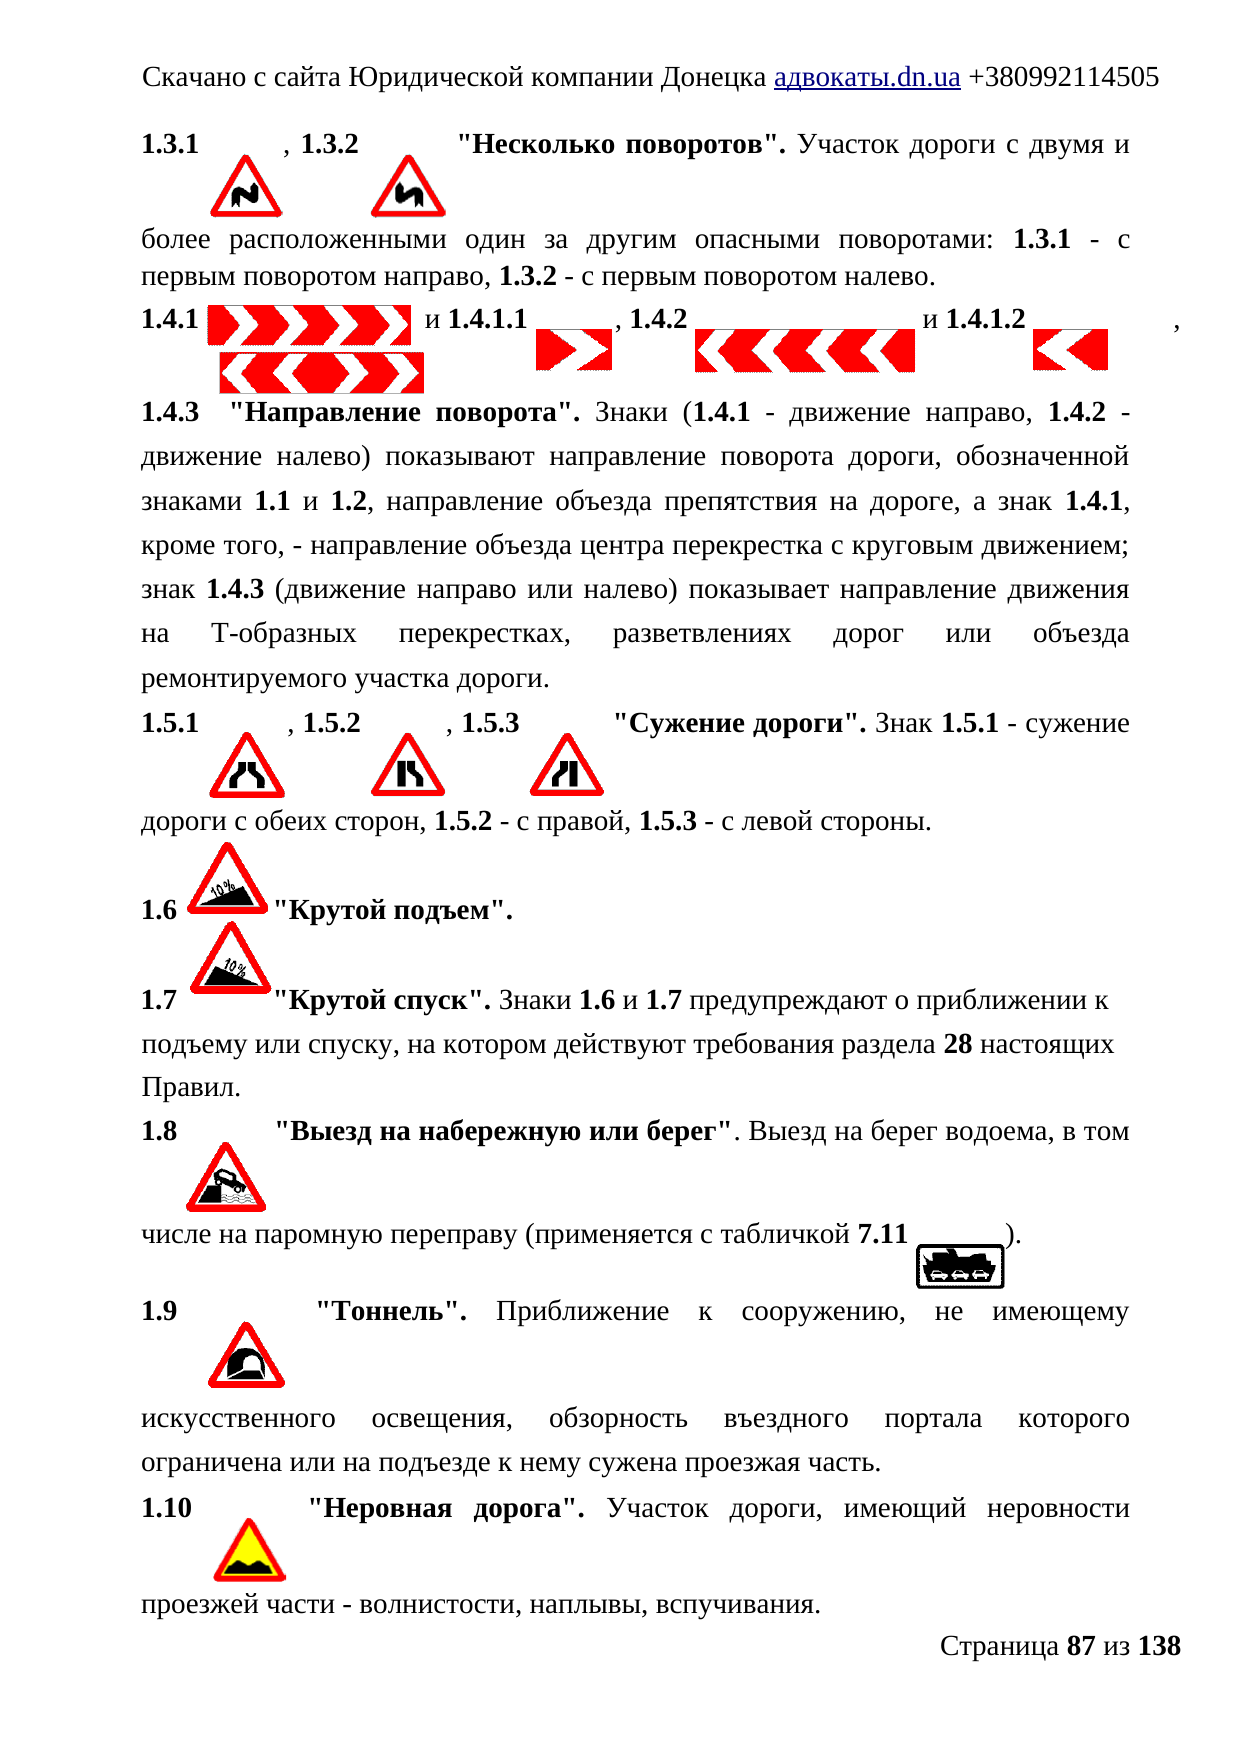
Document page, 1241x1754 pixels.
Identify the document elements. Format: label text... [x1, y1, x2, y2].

text 1.7 "Крутой спуск". Знаки 1.6 и 1.7 предупреждают о приближении к подъему или спуску, на котором действуют требования раздела 28 настоящих Правил. [140, 982, 1149, 1103]
text 1.10 "Неровная дорога". Участок дороги, имеющий неровности проезжей части - волнистости, наплывы, вспучивания. [141, 1490, 1130, 1620]
text 1.9 "Тоннель". Приближение к сооружению, не имеющему искусственного освещения, обзорность въездного портала которого ограничена или на подъезде к нему сужена проезжая часть. [141, 1293, 1130, 1478]
text 1.8 "Выезд на набережную или берег". Выезд на берег водоема, в том числе на паромную переправу (применяется с табличкой 7.11 ). [141, 1113, 1130, 1289]
text 1.4.3 "Направление поворота". Знаки (1.4.1 - движение направо, 1.4.2 - движение налево) показывают направление поворота дороги, обозначенной знаками 1.1 и 1.2, направление объезда препятствия на дороге, а знак 1.4.1, кроме того, - направление объезда центра перекрестка с круговым движением; знак 1.4.3 (движение направо или налево) показывает направление движения на Т-образных перекрестках, разветвлениях дорог или объезда ремонтируемого участка дороги. [141, 394, 1130, 693]
text 1.6 "Крутой подъем". [141, 892, 1146, 926]
text 1.5.1 , 1.5.2 , 1.5.3 "Сужение дороги". Знак 1.5.1 - сужение дороги с обеих сторон, 1.5.2 - с правой, 1.5.3 - с левой стороны. [141, 705, 1130, 836]
text 1.4.1 и 1.4.1.1 , 1.4.2 и 1.4.1.2 , [141, 301, 1181, 372]
text 1.3.1 , 1.3.2 "Несколько поворотов". Участок дороги с двумя и более расположенными один за другим опасными поворотами: 1.3.1 - с первым поворотом направо, 1.3.2 - с первым поворотом налево. [141, 126, 1130, 292]
